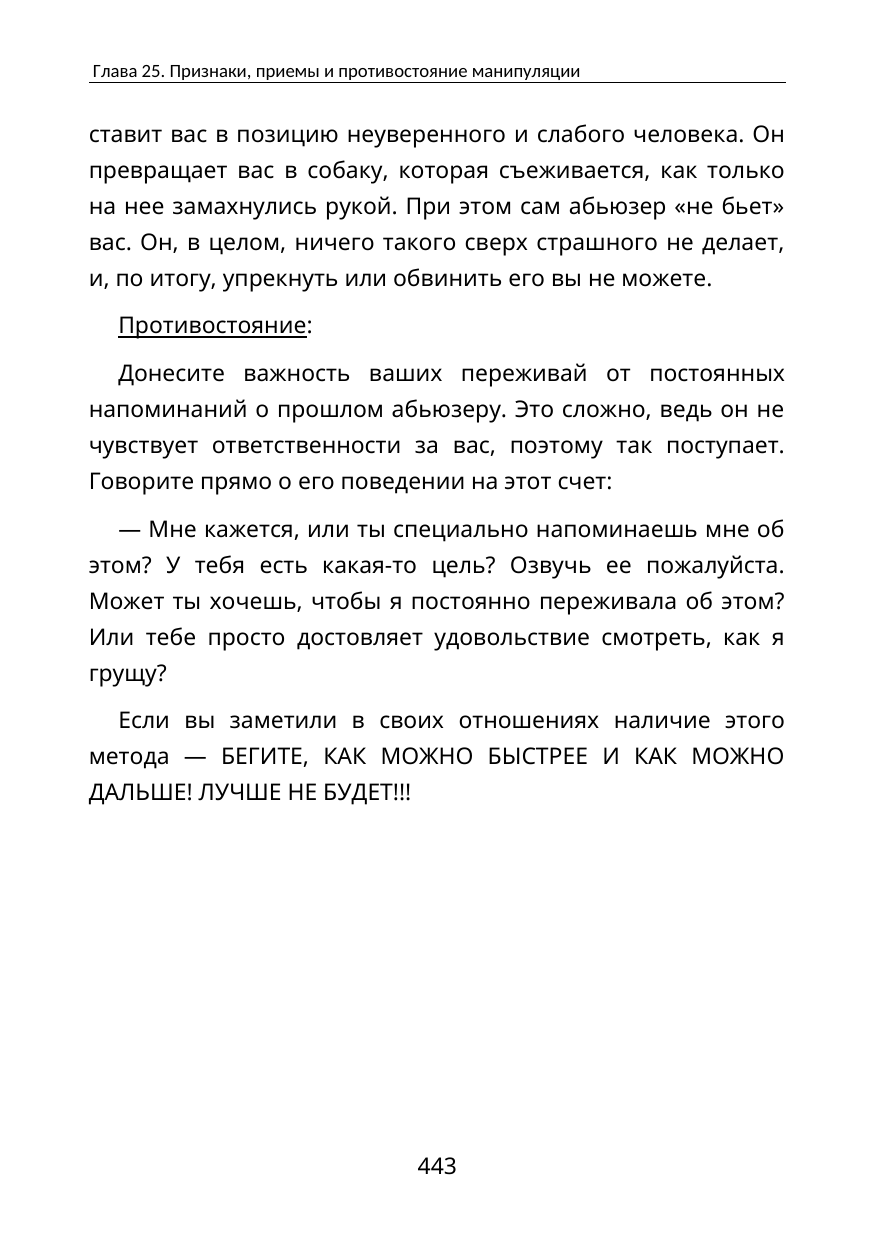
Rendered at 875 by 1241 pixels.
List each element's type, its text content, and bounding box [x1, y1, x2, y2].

text — Мне кажется, или ты специально напоминаешь мне об этом? У тебя есть какая-то цель? Озвучь ее пожалуйста. Может ты хочешь, чтобы я постоянно переживала об этом? Или тебе просто достовляет удовольствие смотреть, как я грущу? [88, 513, 786, 688]
text Донесите важность ваших переживай от постоянных напоминаний о прошлом абьюзеру. Это сложно, ведь он не чувствует ответственности за вас, поэтому так поступает. Говорите прямо о его поведении на этот счет: [88, 357, 786, 496]
text Если вы заметили в своих отношениях наличие этого метода — БЕГИТЕ, КАК МОЖНО БЫСТРЕЕ И КАК МОЖНО ДАЛЬШЕ! ЛУЧШЕ НЕ БУДЕТ!!! [88, 704, 786, 807]
text ставит вас в позицию неуверенного и слабого человека. Он превращает вас в собаку, которая съеживается, как только на нее замахнулись рукой. При этом сам абьюзер «не бьет» вас. Он, в целом, ничего такого сверх страшного не делает, и, по итогу, упрекнуть или обвинить его вы не можете. [88, 118, 786, 293]
text Противостояние: [88, 309, 786, 341]
